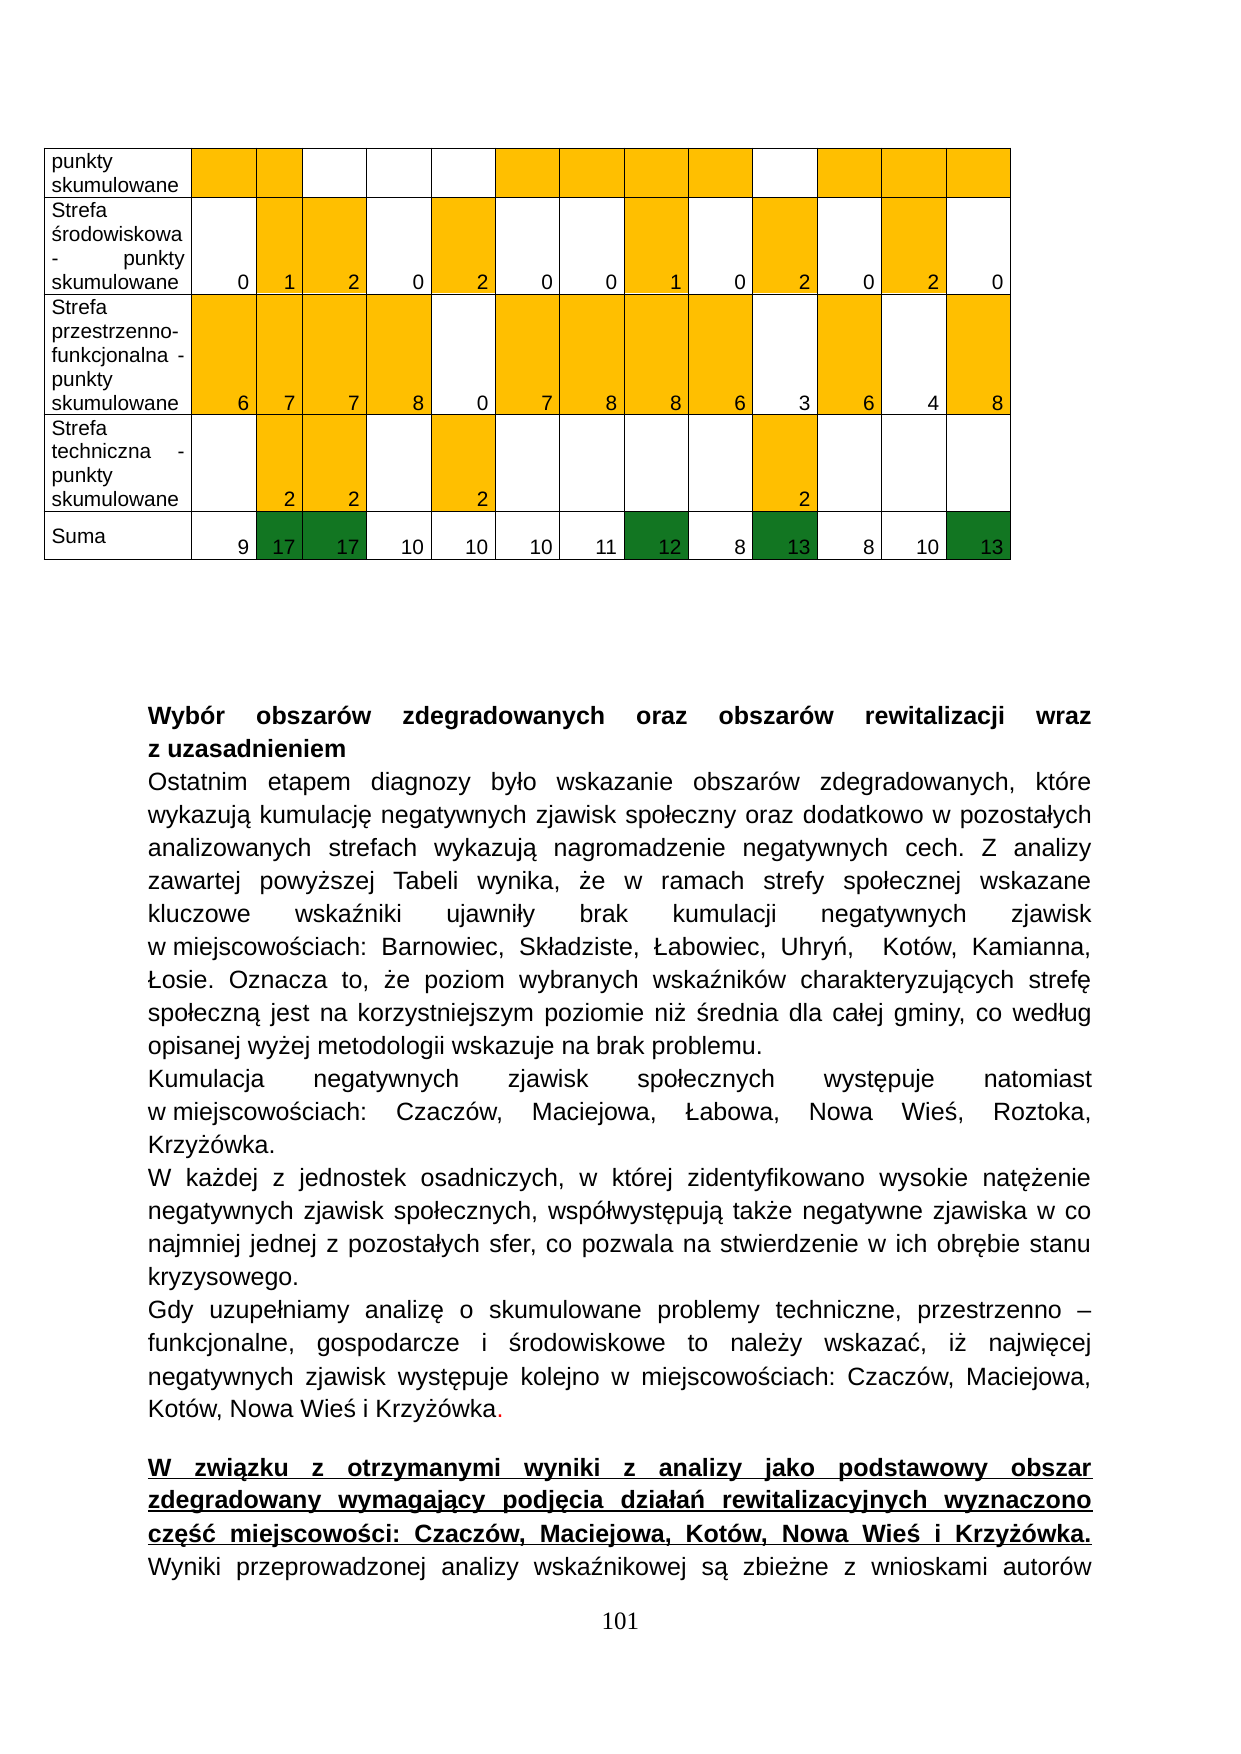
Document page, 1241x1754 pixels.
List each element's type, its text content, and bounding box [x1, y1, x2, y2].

table_cell [367, 415, 431, 511]
table_cell [818, 149, 881, 197]
table_cell 0 [689, 198, 752, 293]
table_cell 8 [560, 295, 624, 414]
table_cell [818, 415, 881, 511]
table_cell [560, 415, 624, 511]
table_cell 0 [818, 198, 881, 293]
table_cell [560, 149, 624, 197]
table_cell 3 [753, 295, 817, 414]
table_cell [496, 149, 559, 197]
table_cell Strefa techniczna - punkty skumulowane [45, 415, 191, 511]
text W każdej z jednostek osadniczych, w której zidentyfikowano wysokie natężenie negatywnych zjawisk społecznych, współwystępują także negatywne zjawiska w co najmniej jednej z pozostałych sfer, co pozwala na stwierdzenie w ich obrębie stanu kryzysowego. [148, 1163, 1093, 1291]
table_cell [689, 149, 752, 197]
table_cell 1 [257, 198, 302, 293]
table_cell 13 [753, 512, 817, 559]
table_cell [367, 149, 431, 197]
table_cell 2 [303, 415, 366, 511]
table_cell 2 [432, 415, 495, 511]
table_cell 12 [625, 512, 688, 559]
table_cell [192, 149, 256, 197]
table_cell [257, 149, 302, 197]
table_cell [947, 415, 1010, 511]
table_cell [753, 149, 817, 197]
table_cell 10 [882, 512, 946, 559]
table_cell 0 [496, 198, 559, 293]
table_cell 9 [192, 512, 256, 559]
table_cell 13 [947, 512, 1010, 559]
table_cell 7 [303, 295, 366, 414]
table_cell 6 [192, 295, 256, 414]
table_cell Suma [45, 512, 191, 559]
table_cell 2 [882, 198, 946, 293]
table_cell 6 [689, 295, 752, 414]
table_cell 7 [257, 295, 302, 414]
table_cell 17 [303, 512, 366, 559]
text W związku z otrzymanymi wyniki z analizy jako podstawowy obszar [148, 1452, 1093, 1478]
table_cell 10 [367, 512, 431, 559]
table_cell 17 [257, 512, 302, 559]
text Ostatnim etapem diagnozy było wskazanie obszarów zdegradowanych, które wykazują kumulację negatywnych zjawisk społeczny oraz dodatkowo w pozostałych analizowanych strefach wykazują nagromadzenie negatywnych cech. Z analizy zawartej powyższej Tabeli wynika, że w ramach strefy społecznej wskazane kluczowe wskaźniki ujawniły brak kumulacji negatywnych zjawisk w miejscowościach: Barnowiec, Składziste, Łabowiec, Uhryń, Kotów, Kamianna, Łosie. Oznacza to, że poziom wybranych wskaźników charakteryzujących strefę społeczną jest na korzystniejszym poziomie niż średnia dla całej gminy, co według opisanej wyżej metodologii wskazuje na brak problemu. [148, 767, 1093, 1060]
table_cell 8 [689, 512, 752, 559]
table_cell 2 [753, 415, 817, 511]
table_cell 10 [496, 512, 559, 559]
text część miejscowości: Czaczów, Maciejowa, Kotów, Nowa Wieś i Krzyżówka. Wyniki przeprowadzonej analizy wskaźnikowej są zbieżne z wnioskami autorów [148, 1512, 1093, 1580]
table_cell 2 [753, 198, 817, 293]
table_cell 6 [818, 295, 881, 414]
table_cell [625, 149, 688, 197]
text Gdy uzupełniamy analizę o skumulowane problemy techniczne, przestrzenno – funkcjonalne, gospodarcze i środowiskowe to należy wskazać, iż najwięcej negatywnych zjawisk występuje kolejno w miejscowościach: Czaczów, Maciejowa, Kotów, Nowa Wieś i Krzyżówka. [148, 1295, 1093, 1423]
table_cell 8 [625, 295, 688, 414]
table_cell [192, 415, 256, 511]
text zdegradowany wymagający podjęcia działań rewitalizacyjnych wyznaczono [148, 1479, 1093, 1510]
table_cell 8 [818, 512, 881, 559]
table_cell Strefa środowiskowa- punkty skumulowane [45, 198, 191, 293]
table_cell 0 [367, 198, 431, 293]
table_cell [882, 149, 946, 197]
table_cell 2 [303, 198, 366, 293]
table_cell Strefa przestrzenno-funkcjonalna - punkty skumulowane [45, 295, 191, 414]
table_cell [689, 415, 752, 511]
table_cell 10 [432, 512, 495, 559]
table_cell 0 [192, 198, 256, 293]
table_cell [303, 149, 366, 197]
table_cell 0 [432, 295, 495, 414]
table_cell [882, 415, 946, 511]
table_cell [625, 415, 688, 511]
table_cell - punkty skumulowane [45, 149, 191, 197]
table_cell [947, 149, 1010, 197]
table_cell [496, 415, 559, 511]
table_cell 2 [257, 415, 302, 511]
table_cell 8 [367, 295, 431, 414]
text Wybór obszarów zdegradowanych oraz obszarów rewitalizacji wraz z uzasadnieniem [148, 701, 1093, 763]
table_cell 8 [947, 295, 1010, 414]
table_cell [432, 149, 495, 197]
table_cell 0 [947, 198, 1010, 293]
table_cell 2 [432, 198, 495, 293]
table_cell 0 [560, 198, 624, 293]
table_cell 4 [882, 295, 946, 414]
text Kumulacja negatywnych zjawisk społecznych występuje natomiast w miejscowościach: Czaczów, Maciejowa, Łabowa, Nowa Wieś, Roztoka, Krzyżówka. [148, 1064, 1093, 1159]
table_cell 7 [496, 295, 559, 414]
table_cell 11 [560, 512, 624, 559]
table_cell 1 [625, 198, 688, 293]
